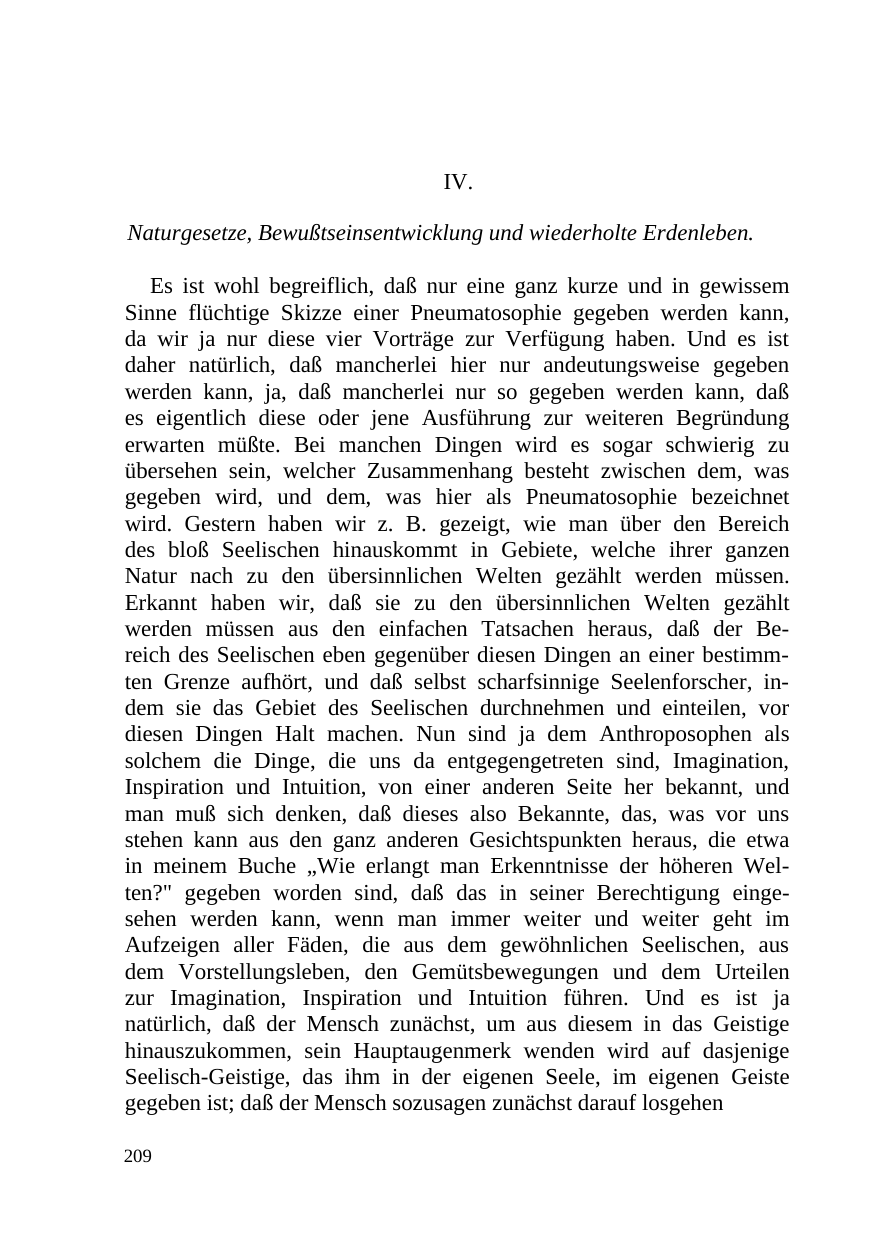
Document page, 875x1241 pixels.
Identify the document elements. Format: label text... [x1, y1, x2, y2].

text 209 [123, 1145, 791, 1167]
text IV. [126, 168, 791, 194]
text Es ist wohl begreiflich, daß nur eine ganz kurze und in gewissem Sinne flüchtige Skizze einer Pneumatosophie gegeben werden kann, da wir ja nur diese vier Vorträge zur Verfügung haben. Und es ist daher natürlich, daß mancherlei hier nur andeutungsweise gegeben werden kann, ja, daß mancherlei nur so gegeben werden kann, daß es eigentlich diese oder jene Ausführung zur weiteren Begründung erwarten müßte. Bei manchen Dingen wird es sogar schwierig zu übersehen sein, welcher Zusammenhang besteht zwischen dem, was gegeben wird, und dem, was hier als Pneumatosophie bezeichnet wird. Gestern haben wir z. B. gezeigt, wie man über den Bereich des bloß Seelischen hinauskommt in Gebiete, welche ihrer ganzen Natur nach zu den übersinnlichen Welten gezählt werden müssen. Erkannt haben wir, daß sie zu den übersinnlichen Welten gezählt werden müssen aus den einfachen Tatsachen heraus, daß der Be- reich des Seelischen eben gegenüber diesen Dingen an einer bestimm- ten Grenze aufhört, und daß selbst scharfsinnige Seelenforscher, in- dem sie das Gebiet des Seelischen durchnehmen und einteilen, vor diesen Dingen Halt machen. Nun sind ja dem Anthroposophen als solchem die Dinge, die uns da entgegengetreten sind, Imagination, Inspiration und Intuition, von einer anderen Seite her bekannt, und man muß sich denken, daß dieses also Bekannte, das, was vor uns stehen kann aus den ganz anderen Gesichtspunkten heraus, die etwa in meinem Buche „Wie erlangt man Erkenntnisse der höheren Wel- ten?" gegeben worden sind, daß das in seiner Berechtigung einge- sehen werden kann, wenn man immer weiter und weiter geht im Aufzeigen aller Fäden, die aus dem gewöhnlichen Seelischen, aus dem Vorstellungsleben, den Gemütsbewegungen und dem Urteilen zur Imagination, Inspiration und Intuition führen. Und es ist ja natürlich, daß der Mensch zunächst, um aus diesem in das Geistige hinauszukommen, sein Hauptaugenmerk wenden wird auf dasjenige Seelisch-Geistige, das ihm in der eigenen Seele, im eigenen Geiste gegeben ist; daß der Mensch sozusagen zunächst darauf losgehen [124, 272, 791, 1116]
text Naturgesetze, Bewußtseinsentwicklung und wiederholte Erdenleben. [127, 219, 791, 245]
